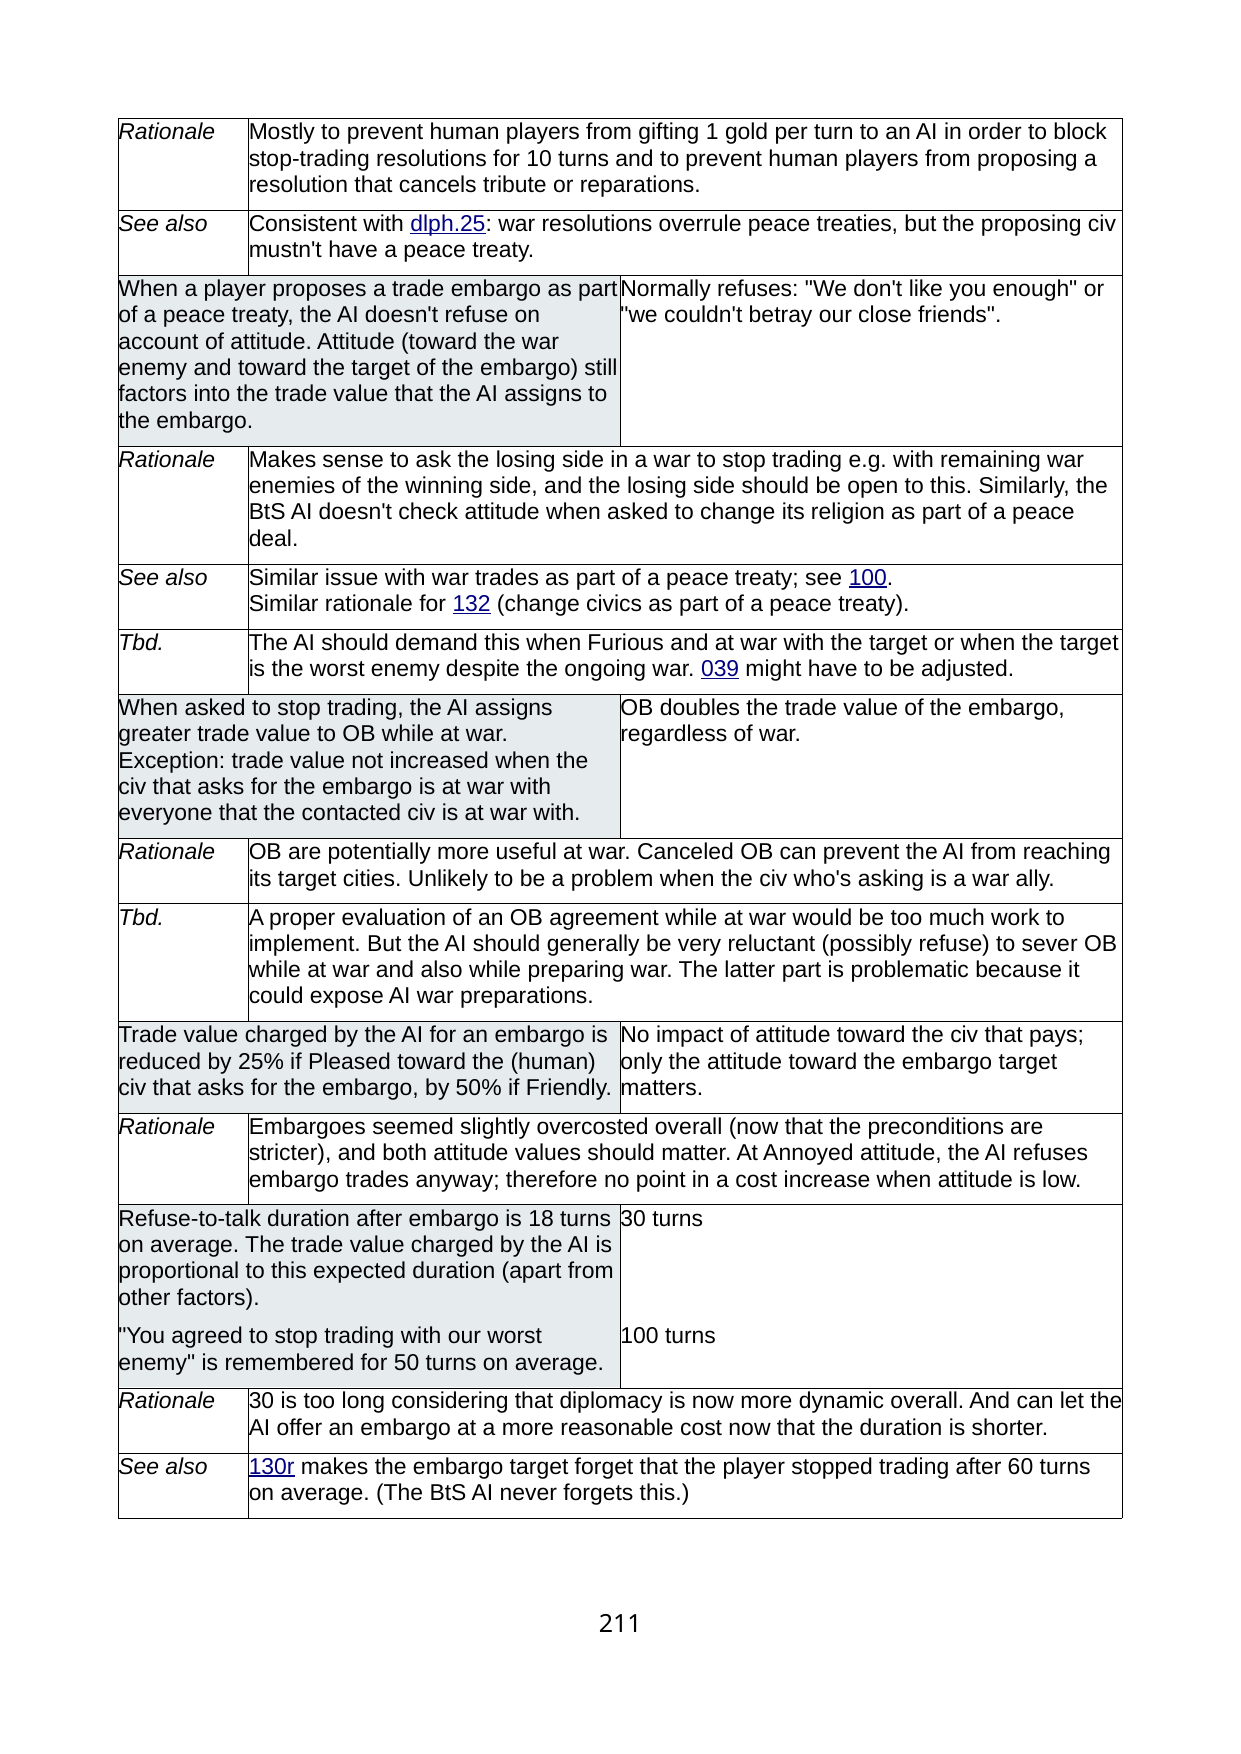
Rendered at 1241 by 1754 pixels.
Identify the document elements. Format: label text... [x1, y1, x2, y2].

table_cell 130r makes the embargo target forget that the player stopped trading after 60 turns on average. (The BtS AI never forgets this.) [249, 1454, 1122, 1518]
table_cell Rationale [119, 1389, 248, 1453]
table_cell Tbd. [119, 630, 248, 694]
table_cell OB doubles the trade value of the embargo, regardless of war. [621, 695, 1122, 838]
table_cell See also [119, 1454, 248, 1518]
table_cell Mostly to prevent human players from gifting 1 gold per turn to an AI in order to block stop-trading resolutions for 10 turns and to prevent human players from proposing a resolution that cancels tribute or reparations. [249, 119, 1122, 210]
table_cell A proper evaluation of an OB agreement while at war would be too much work to implement. But the AI should generally be very reluctant (possibly refuse) to sever OB while at war and also while preparing war. The latter part is problematic because it could expose AI war preparations. [249, 904, 1122, 1021]
table_cell When a player proposes a trade embargo as part of a peace treaty, the AI doesn't refuse on account of attitude. Attitude (toward the war enemy and toward the target of the embargo) still factors into the trade value that the AI assigns to the embargo. [119, 276, 620, 446]
table_cell When asked to stop trading, the AI assigns greater trade value to OB while at war. Exception: trade value not increased when the civ that asks for the embargo is at war with everyone that the contacted civ is at war with. [119, 695, 620, 838]
table_cell Rationale [119, 1114, 248, 1204]
table_cell Trade value charged by the AI for an embargo is reduced by 25% if Pleased toward the (human) civ that asks for the embargo, by 50% if Friendly. [119, 1022, 620, 1113]
table_cell See also [119, 565, 248, 629]
table_cell No impact of attitude toward the civ that pays; only the attitude toward the embargo target matters. [621, 1022, 1122, 1113]
table_cell Normally refuses: "We don't like you enough" or "we couldn't betray our close friends". [621, 276, 1122, 446]
table_cell See also [119, 211, 248, 275]
table_cell 30 turns 100 turns [621, 1205, 1122, 1387]
table_cell Rationale [119, 447, 248, 563]
table_cell Embargoes seemed slightly overcosted overall (now that the preconditions are stricter), and both attitude values should matter. At Annoyed attitude, the AI refuses embargo trades anyway; therefore no point in a cost increase when attitude is low. [249, 1114, 1122, 1204]
table_cell Makes sense to ask the losing side in a war to stop trading e.g. with remaining war enemies of the winning side, and the losing side should be open to this. Similarly, the BtS AI doesn't check attitude when asked to change its religion as part of a peace deal. [249, 447, 1122, 563]
table_cell Tbd. [119, 904, 248, 1021]
table_cell Similar issue with war trades as part of a peace treaty; see 100. Similar rationale for 132 (change civics as part of a peace treaty). [249, 565, 1122, 629]
table_cell Refuse-to-talk duration after embargo is 18 turns on average. The trade value charged by the AI is proportional to this expected duration (apart from other factors). "You agreed to stop trading with our worst enemy" is remembered for 50 turns on average. [119, 1205, 620, 1387]
table_cell Rationale [119, 839, 248, 903]
table_cell Consistent with dlph.25: war resolutions overrule peace treaties, but the proposing civ mustn't have a peace treaty. [249, 211, 1122, 275]
table_cell The AI should demand this when Furious and at war with the target or when the target is the worst enemy despite the ongoing war. 039 might have to be adjusted. [249, 630, 1122, 694]
table_cell OB are potentially more useful at war. Canceled OB can prevent the AI from reaching its target cities. Unlikely to be a problem when the civ who's asking is a war ally. [249, 839, 1122, 903]
table_cell Rationale [119, 119, 248, 210]
table_cell 30 is too long considering that diplomacy is now more dynamic overall. And can let the AI offer an embargo at a more reasonable cost now that the duration is shorter. [249, 1389, 1122, 1453]
